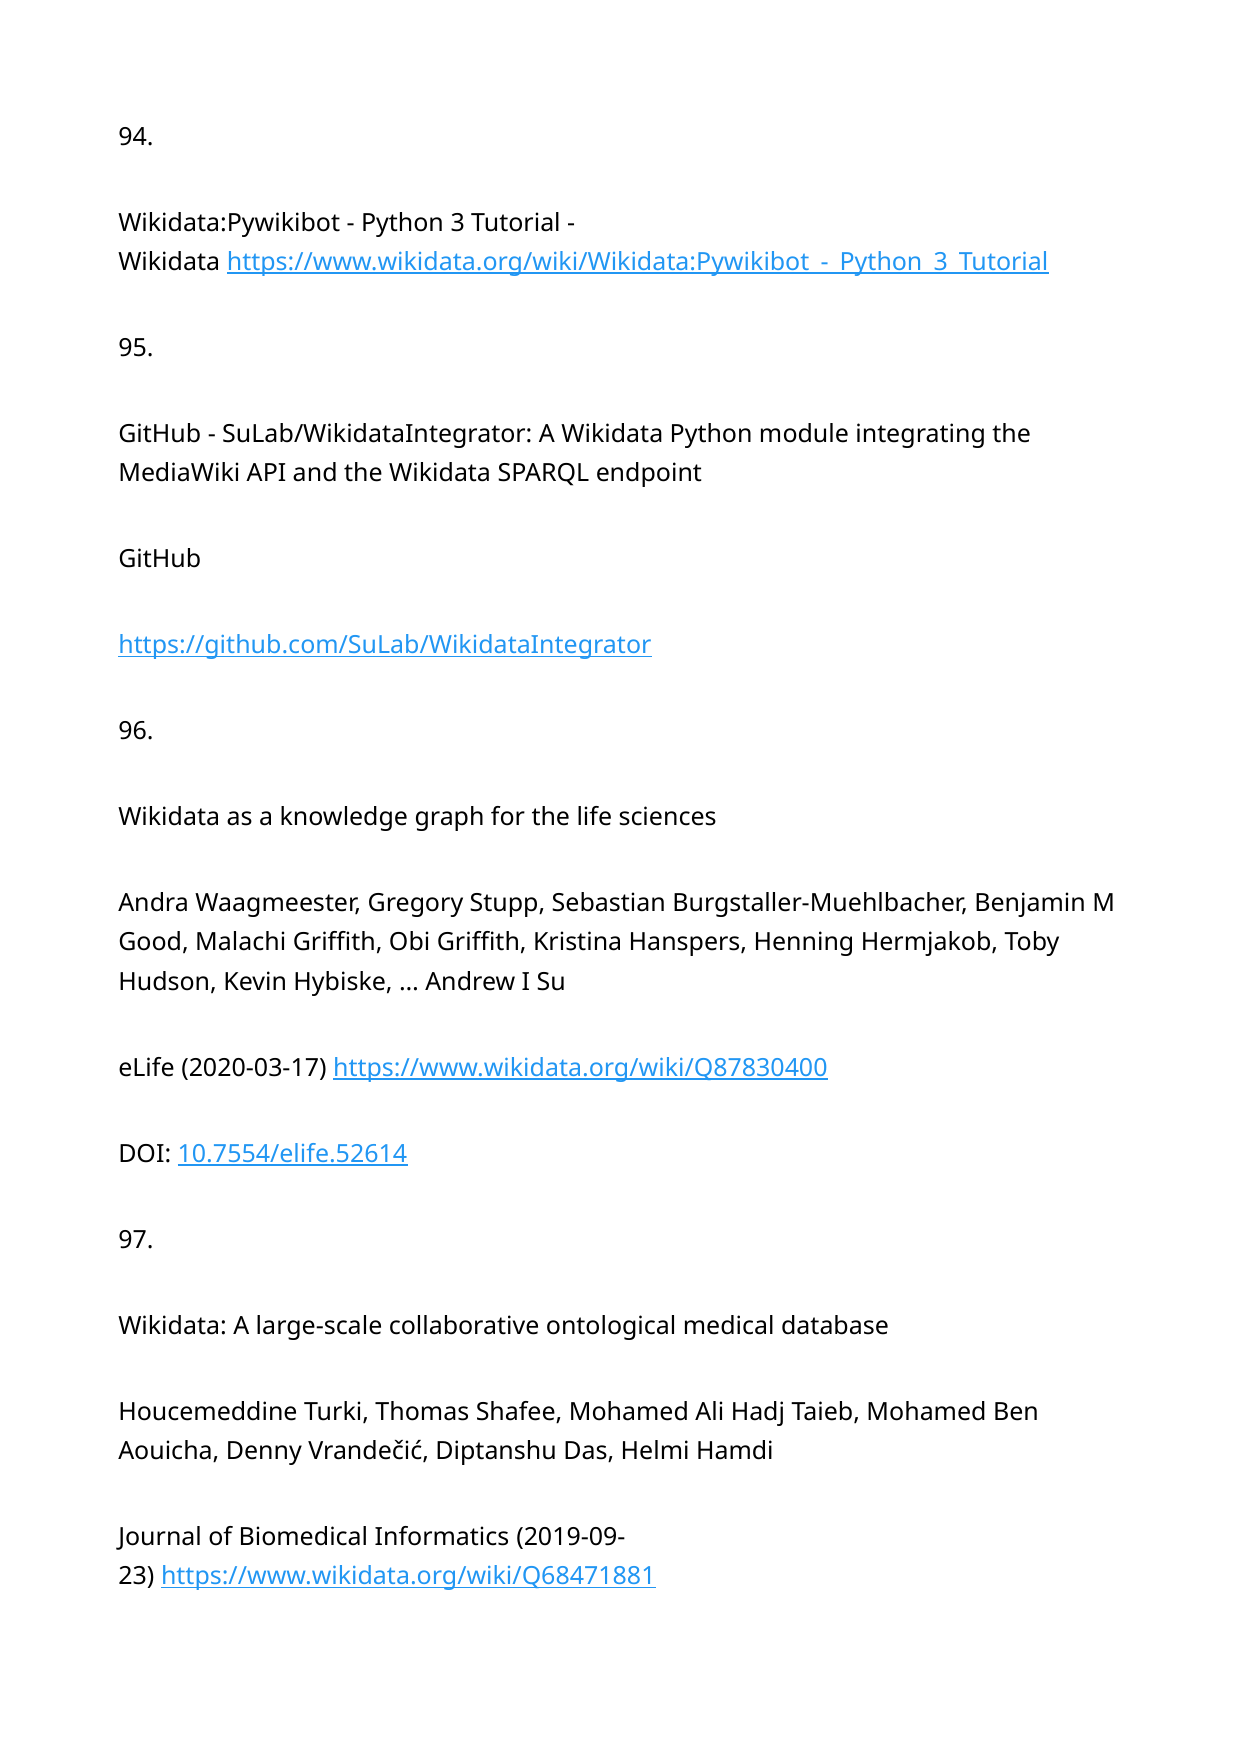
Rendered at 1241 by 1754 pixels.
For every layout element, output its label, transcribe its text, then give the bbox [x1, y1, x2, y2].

text 95. [118, 329, 1122, 363]
text Wikidata:Pywikibot - Python 3 Tutorial - Wikidata https://www.wikidata.org/wiki/Wikidata:Pywikibot_-_Python_3_Tutorial [118, 204, 1122, 277]
text 96. [118, 713, 1122, 747]
text Wikidata as a knowledge graph for the life sciences [118, 799, 1122, 833]
text Houcemeddine Turki, Thomas Shafee, Mohamed Ali Hadj Taieb, Mohamed Ben Aouicha, Denny Vrandečić, Diptanshu Das, Helmi Hamdi [118, 1393, 1122, 1467]
text DOI: 10.7554/elife.52614 [118, 1135, 1122, 1169]
text 97. [118, 1221, 1122, 1255]
text Wikidata: A large-scale collaborative ontological medical database [118, 1307, 1122, 1341]
text Journal of Biomedical Informatics (2019-09-23) https://www.wikidata.org/wiki/Q68471881 [118, 1518, 1122, 1592]
text eLife (2020-03-17) https://www.wikidata.org/wiki/Q87830400 [118, 1049, 1122, 1083]
text GitHub [118, 541, 1122, 575]
text Andra Waagmeester, Gregory Stupp, Sebastian Burgstaller-Muehlbacher, Benjamin M Good, Malachi Griffith, Obi Griffith, Kristina Hanspers, Henning Hermjakob, Toby Hudson, Kevin Hybiske, … Andrew I Su [118, 885, 1122, 997]
text GitHub - SuLab/WikidataIntegrator: A Wikidata Python module integrating the MediaWiki API and the Wikidata SPARQL endpoint [118, 415, 1122, 489]
text 94. [118, 118, 1122, 152]
text https://github.com/SuLab/WikidataIntegrator [118, 627, 1122, 661]
